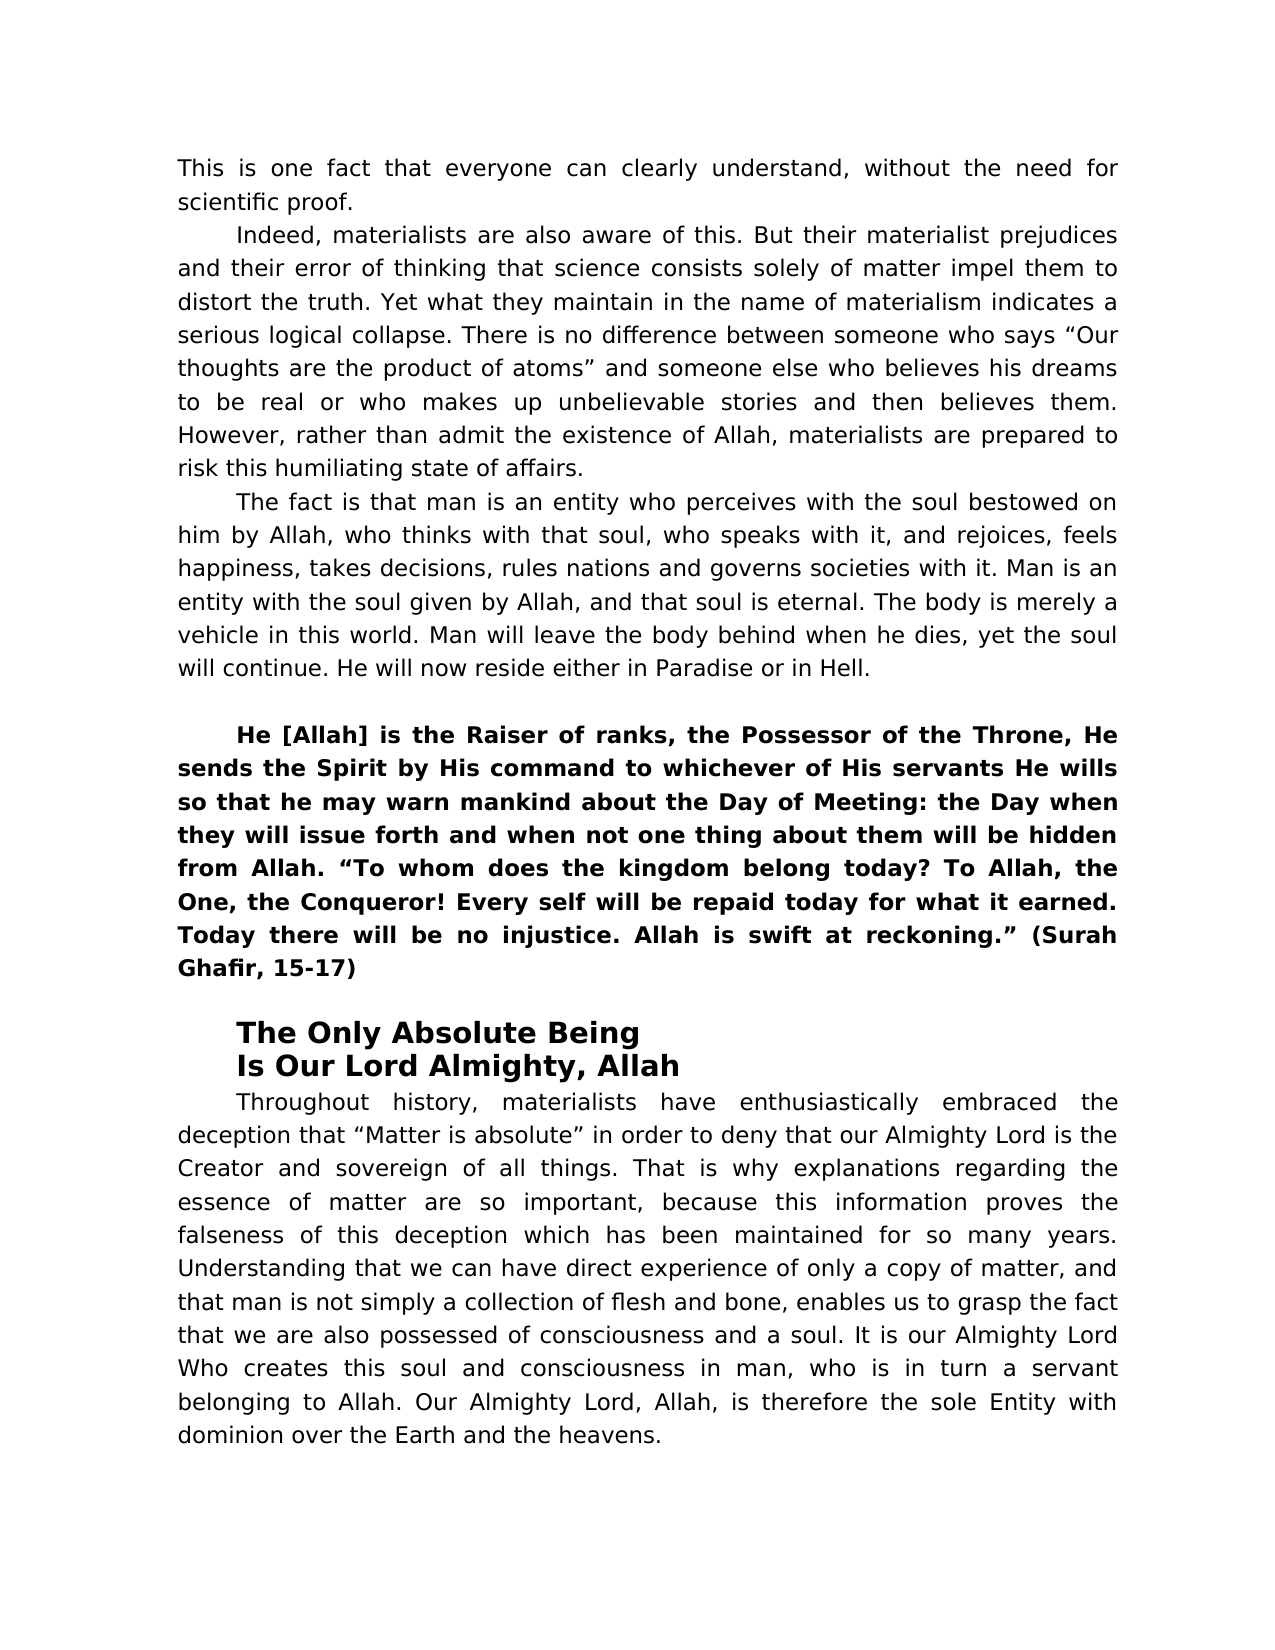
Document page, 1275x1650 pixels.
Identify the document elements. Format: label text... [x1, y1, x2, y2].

text The fact is that man is an entity who perceives with the soul bestowed on him by Allah, who thinks with that soul, who speaks with it, and rejoices, feels happiness, takes decisions, rules nations and governs societies with it. Man is an entity with the soul given by Allah, and that soul is eternal. The body is merely a vehicle in this world. Man will leave the body behind when he dies, yet the soul will continue. He will now reside either in Paradise or in Hell. [177, 483, 1119, 683]
text This is one fact that everyone can clearly understand, without the need for scientific proof. [177, 150, 1119, 217]
text Is Our Lord Almighty, Allah [177, 1050, 1119, 1083]
text Indeed, materialists are also aware of this. But their materialist prejudices and their error of thinking that science consists solely of matter impel them to distort the truth. Yet what they maintain in the name of materialism indicates a serious logical collapse. There is no difference between someone who says “Our thoughts are the product of atoms” and someone else who believes his dreams to be real or who makes up unbelievable stories and then believes them. However, rather than admit the existence of Allah, materialists are prepared to risk this humiliating state of affairs. [177, 217, 1119, 483]
text Throughout history, materialists have enthusiastically embraced the deception that “Matter is absolute” in order to deny that our Almighty Lord is the Creator and sovereign of all things. That is why explanations regarding the essence of matter are so important, because this information proves the falseness of this deception which has been maintained for so many years. Understanding that we can have direct experience of only a copy of matter, and that man is not simply a collection of flesh and bone, enables us to grasp the fact that we are also possessed of consciousness and a soul. It is our Almighty Lord Who creates this soul and consciousness in man, who is in turn a servant belonging to Allah. Our Almighty Lord, Allah, is therefore the sole Entity with dominion over the Earth and the heavens. [177, 1083, 1119, 1450]
text He [Allah] is the Raiser of ranks, the Possessor of the Throne, He sends the Spirit by His command to whichever of His servants He wills so that he may warn mankind about the Day of Meeting: the Day when they will issue forth and when not one thing about them will be hidden from Allah. “To whom does the kingdom belong today? To Allah, the One, the Conqueror! Every self will be repaid today for what it earned. Today there will be no injustice. Allah is swift at reckoning.” (Surah Ghafir, 15-17) [177, 717, 1119, 983]
text The Only Absolute Being [177, 1017, 1119, 1050]
